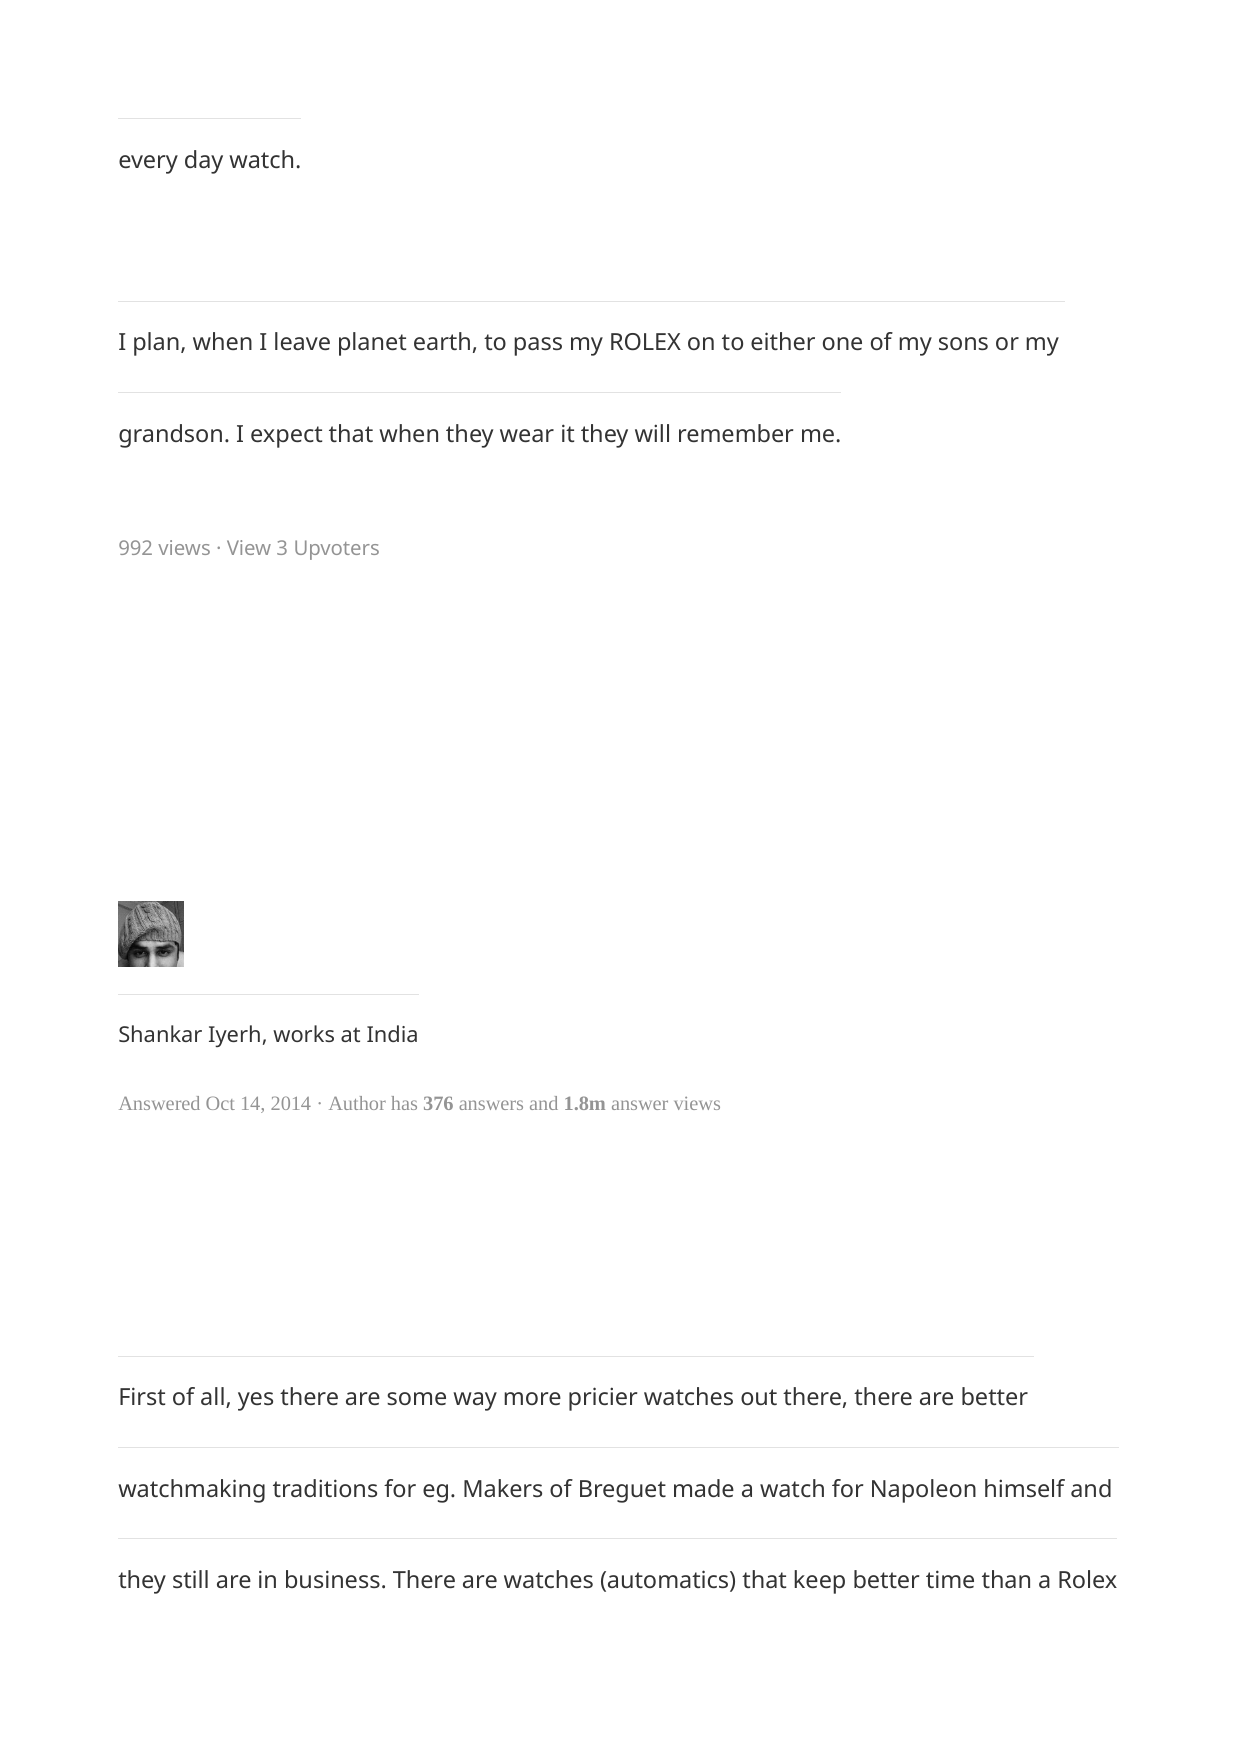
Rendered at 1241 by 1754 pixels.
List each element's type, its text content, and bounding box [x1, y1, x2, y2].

text 992 views · View 3 Upvoters [118, 533, 1122, 561]
text First of all, yes there are some way more pricier watches out there, there are better watchmaking traditions for eg. Makers of Breguet made a watch for Napoleon himself and they still are in business. There are watches (automatics) that keep better time than a Rolex [118, 1356, 1122, 1595]
picture [118, 901, 184, 967]
text Answered Oct 14, 2014 · Author has 376 answers and 1.8m answer views [118, 1091, 1122, 1115]
text Shankar Iyerh, works at India [118, 993, 1109, 1048]
text every day watch. I plan, when I leave planet earth, to pass my ROLEX on to either one of my sons or my grandson. I expect that when they wear it they will remember me. [118, 118, 1122, 449]
